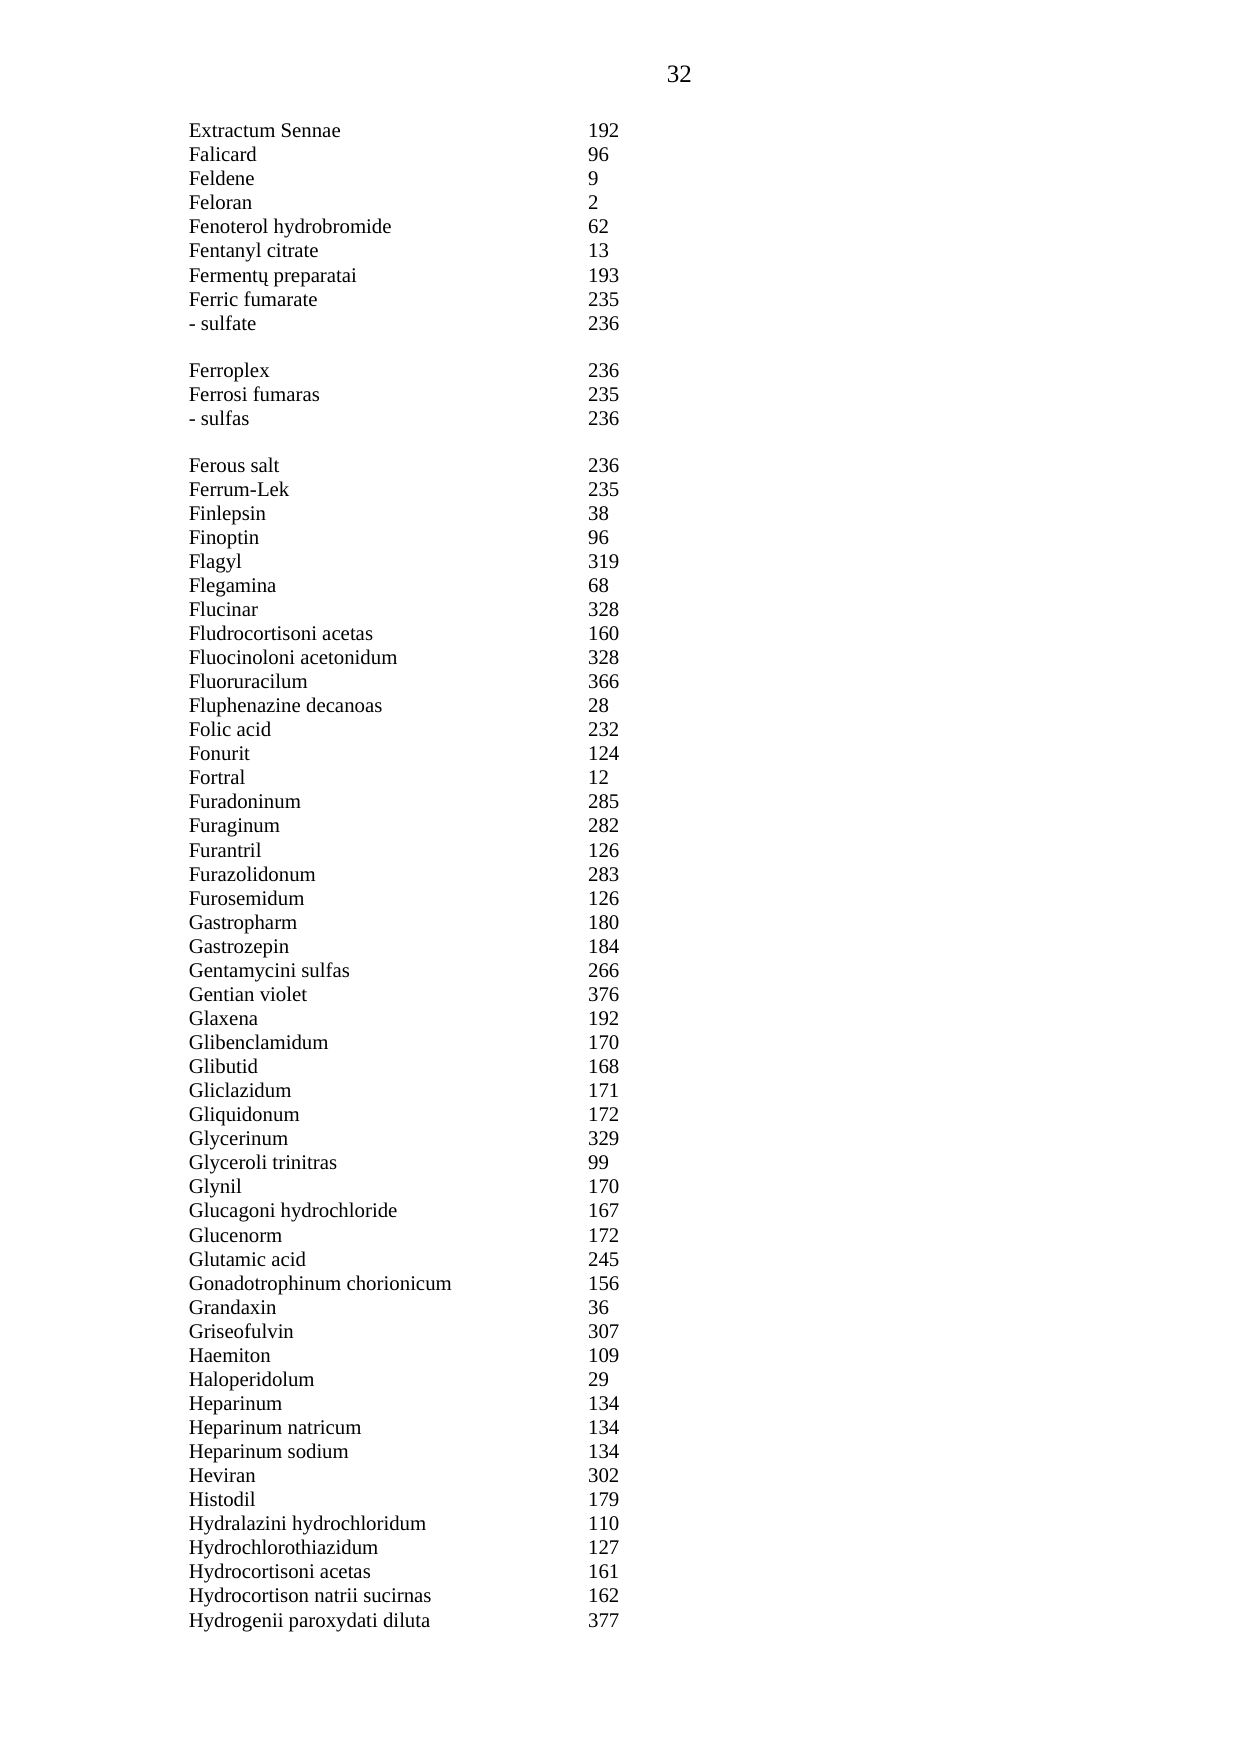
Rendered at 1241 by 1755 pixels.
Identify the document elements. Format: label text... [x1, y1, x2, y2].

table_cell 328 [577, 597, 1181, 621]
table_cell Glibutid [177, 1054, 577, 1078]
table_cell 236 [577, 358, 1181, 382]
table_cell 170 [577, 1174, 1181, 1198]
table_cell 307 [577, 1319, 1181, 1343]
table_cell 134 [577, 1391, 1181, 1415]
table_cell Folic acid [177, 717, 577, 741]
table_cell Feldene [177, 166, 577, 190]
table_cell 124 [577, 741, 1181, 765]
table_cell Grandaxin [177, 1295, 577, 1319]
table_cell 319 [577, 549, 1181, 573]
table_cell 156 [577, 1271, 1181, 1295]
table_cell Falicard [177, 142, 577, 166]
table_cell 235 [577, 287, 1181, 311]
table_cell 134 [577, 1415, 1181, 1439]
table_cell 236 [577, 406, 1181, 452]
table_cell Ferroplex [177, 358, 577, 382]
table_cell Fluphenazine decanoas [177, 693, 577, 717]
table_cell Gonadotrophinum chorionicum [177, 1271, 577, 1295]
table_cell Heparinum natricum [177, 1415, 577, 1439]
table_cell 160 [577, 621, 1181, 645]
table_cell 127 [577, 1535, 1181, 1559]
table_cell Hydrochlorothiazidum [177, 1535, 577, 1559]
table_cell Gentian violet [177, 982, 577, 1006]
table_cell Haemiton [177, 1343, 577, 1367]
table_cell 235 [577, 477, 1181, 501]
table_cell Fentanyl citrate [177, 239, 577, 262]
table_cell Fortral [177, 765, 577, 789]
table_cell Glycerinum [177, 1126, 577, 1150]
table_cell Ferrosi fumaras [177, 382, 577, 406]
table_cell Flucinar [177, 597, 577, 621]
table_cell Ferous salt [177, 453, 577, 477]
table_cell 126 [577, 838, 1181, 862]
table_cell 110 [577, 1511, 1181, 1535]
table_cell Furantril [177, 838, 577, 862]
table_cell Glaxena [177, 1006, 577, 1030]
table_cell Hydrocortison natrii sucirnas [177, 1584, 577, 1607]
table_cell Gentamycini sulfas [177, 958, 577, 982]
table_cell 62 [577, 214, 1181, 238]
table_cell Glynil [177, 1174, 577, 1198]
table_cell 179 [577, 1487, 1181, 1511]
table_cell 184 [577, 934, 1181, 958]
table_cell Glucenorm [177, 1223, 577, 1247]
table_cell Extractum Sennae [177, 118, 577, 142]
table_cell 232 [577, 717, 1181, 741]
table_cell Heparinum [177, 1391, 577, 1415]
table_cell Furosemidum [177, 886, 577, 910]
table_cell 285 [577, 789, 1181, 813]
table_cell 161 [577, 1559, 1181, 1583]
table_cell 13 [577, 239, 1181, 262]
table_cell Ferric fumarate [177, 287, 577, 311]
table_cell 245 [577, 1247, 1181, 1271]
table_cell 282 [577, 814, 1181, 837]
table_cell Hydralazini hydrochloridum [177, 1511, 577, 1535]
table_cell - sulfas [177, 406, 577, 452]
table_cell 109 [577, 1343, 1181, 1367]
table_cell Glutamic acid [177, 1247, 577, 1271]
table_cell 236 [577, 453, 1181, 477]
table_cell Fluoruracilum [177, 669, 577, 693]
table_cell 172 [577, 1223, 1181, 1247]
table_cell 134 [577, 1439, 1181, 1463]
table_cell 167 [577, 1199, 1181, 1222]
table_cell Finlepsin [177, 501, 577, 525]
table_cell 376 [577, 982, 1181, 1006]
table_cell Gliquidonum [177, 1102, 577, 1126]
table_cell Fermentų preparatai [177, 263, 577, 287]
table_cell 328 [577, 645, 1181, 669]
table_cell 96 [577, 142, 1181, 166]
table_cell Gastrozepin [177, 934, 577, 958]
table_cell 366 [577, 669, 1181, 693]
table_cell Fenoterol hydrobromide [177, 214, 577, 238]
table_cell 377 [577, 1608, 1181, 1632]
table_cell 170 [577, 1030, 1181, 1054]
table_cell Fonurit [177, 741, 577, 765]
table_cell Heparinum sodium [177, 1439, 577, 1463]
table_cell Glucagoni hydrochloride [177, 1199, 577, 1222]
table_cell 171 [577, 1078, 1181, 1102]
table_cell 9 [577, 166, 1181, 190]
table_cell 12 [577, 765, 1181, 789]
table_cell 192 [577, 118, 1181, 142]
table_cell Griseofulvin [177, 1319, 577, 1343]
table_cell 192 [577, 1006, 1181, 1030]
table_cell Haloperidolum [177, 1367, 577, 1391]
table_cell Furadoninum [177, 789, 577, 813]
table_cell Fluocinoloni acetonidum [177, 645, 577, 669]
table_cell Histodil [177, 1487, 577, 1511]
table_cell Heviran [177, 1463, 577, 1487]
table_cell 236 [577, 311, 1181, 357]
table_cell 36 [577, 1295, 1181, 1319]
table_cell Furaginum [177, 814, 577, 837]
table_cell Glyceroli trinitras [177, 1150, 577, 1174]
table_cell 266 [577, 958, 1181, 982]
table_cell 283 [577, 862, 1181, 886]
table_cell Hydrocortisoni acetas [177, 1559, 577, 1583]
table_cell 329 [577, 1126, 1181, 1150]
table_cell Furazolidonum [177, 862, 577, 886]
table_cell Hydrogenii paroxydati diluta [177, 1608, 577, 1632]
table_cell 172 [577, 1102, 1181, 1126]
table_cell Gastropharm [177, 910, 577, 934]
table_cell 302 [577, 1463, 1181, 1487]
table_cell 168 [577, 1054, 1181, 1078]
table_cell Glibenclamidum [177, 1030, 577, 1054]
table_cell 235 [577, 382, 1181, 406]
table_cell Flagyl [177, 549, 577, 573]
table_cell Finoptin [177, 525, 577, 549]
table_cell Gliclazidum [177, 1078, 577, 1102]
table_cell 96 [577, 525, 1181, 549]
table_cell - sulfate [177, 311, 577, 357]
table_cell 68 [577, 573, 1181, 597]
table_cell 2 [577, 190, 1181, 214]
table_cell 29 [577, 1367, 1181, 1391]
table_cell 38 [577, 501, 1181, 525]
table_cell 180 [577, 910, 1181, 934]
table_cell 193 [577, 263, 1181, 287]
table_cell Fludrocortisoni acetas [177, 621, 577, 645]
table_cell 99 [577, 1150, 1181, 1174]
table_cell 162 [577, 1584, 1181, 1607]
table_cell Ferrum-Lek [177, 477, 577, 501]
table_cell Flegamina [177, 573, 577, 597]
table_cell 126 [577, 886, 1181, 910]
table_cell Feloran [177, 190, 577, 214]
table_cell 28 [577, 693, 1181, 717]
